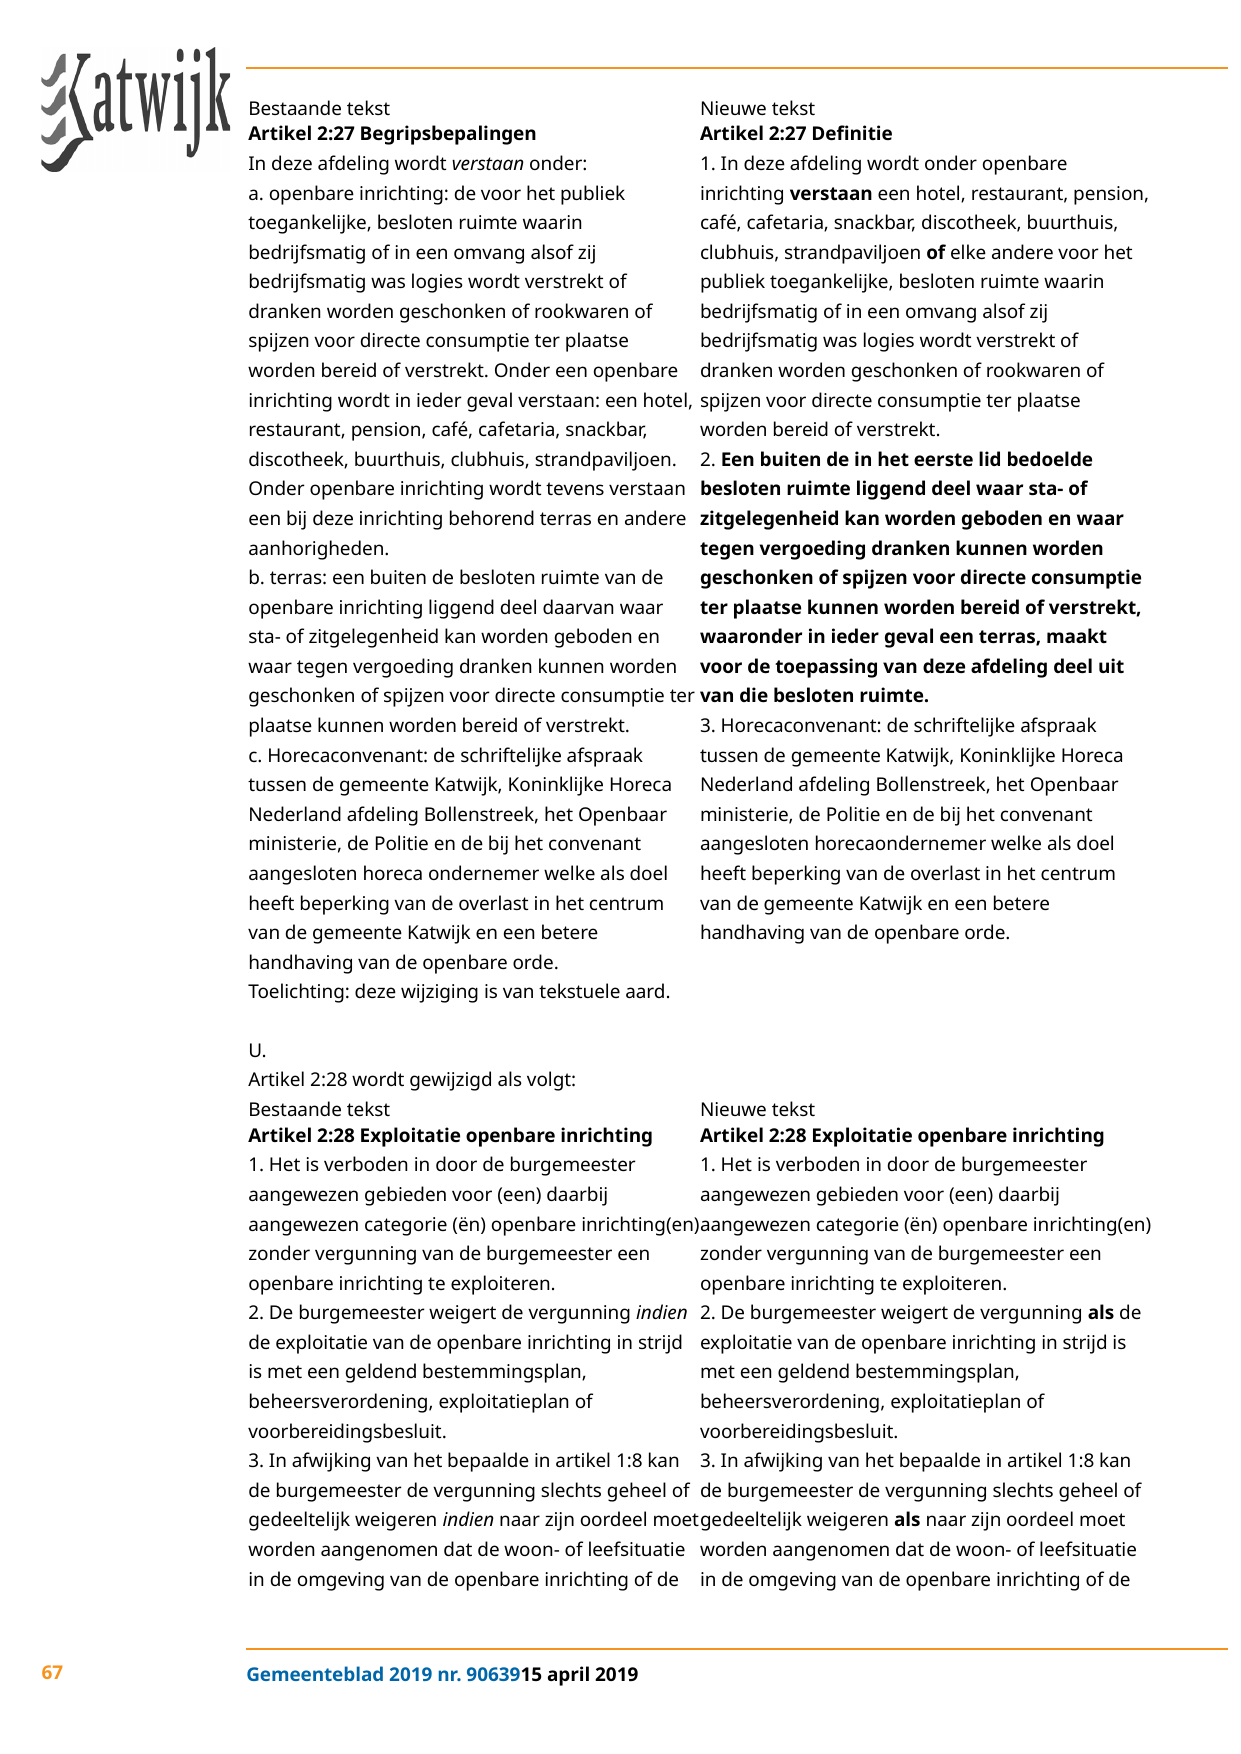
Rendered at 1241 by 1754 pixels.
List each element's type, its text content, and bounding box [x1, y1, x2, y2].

table_header Bestaande tekst [248, 1096, 700, 1122]
table_header Bestaande tekst [248, 95, 700, 121]
table_cell Artikel 2:27 Begripsbepalingen In deze afdeling wordt verstaan onder: a. openbare inrichting: de voor het publiek toegankelijke, besloten ruimte waarin bedrijfsmatig of in een omvang alsof zij bedrijfsmatig was logies wordt verstrekt of dranken worden geschonken of rookwaren of spijzen voor directe consumptie ter plaatse worden bereid of verstrekt. Onder een openbare inrichting wordt in ieder geval verstaan: een hotel, restaurant, pension, café, cafetaria, snackbar, discotheek, buurthuis, clubhuis, strandpaviljoen. Onder openbare inrichting wordt tevens verstaan een bij deze inrichting behorend terras en andere aanhorigheden. b. terras: een buiten de besloten ruimte van de openbare inrichting liggend deel daarvan waar sta- of zitgelegenheid kan worden geboden en waar tegen vergoeding dranken kunnen worden geschonken of spijzen voor directe consumptie ter plaatse kunnen worden bereid of verstrekt. c. Horecaconvenant: de schriftelijke afspraak tussen de gemeente Katwijk, Koninklijke Horeca Nederland afdeling Bollenstreek, het Openbaar ministerie, de Politie en de bij het convenant aangesloten horeca ondernemer welke als doel heeft beperking van de overlast in het centrum van de gemeente Katwijk en een betere handhaving van de openbare orde. [248, 121, 700, 974]
text Artikel 2:28 wordt gewijzigd als volgt: [248, 1067, 1152, 1092]
text Toelichting: deze wijziging is van tekstuele aard. [248, 978, 1152, 1003]
text U. [248, 1037, 1152, 1063]
table_cell Artikel 2:27 Definitie 1. In deze afdeling wordt onder openbare inrichting verstaan een hotel, restaurant, pension, café, cafetaria, snackbar, discotheek, buurthuis, clubhuis, strandpaviljoen of elke andere voor het publiek toegankelijke, besloten ruimte waarin bedrijfsmatig of in een omvang alsof zij bedrijfsmatig was logies wordt verstrekt of dranken worden geschonken of rookwaren of spijzen voor directe consumptie ter plaatse worden bereid of verstrekt. 2. Een buiten de in het eerste lid bedoelde besloten ruimte liggend deel waar sta- of zitgelegenheid kan worden geboden en waar tegen vergoeding dranken kunnen worden geschonken of spijzen voor directe consumptie ter plaatse kunnen worden bereid of verstrekt, waaronder in ieder geval een terras, maakt voor de toepassing van deze afdeling deel uit van die besloten ruimte. 3. Horecaconvenant: de schriftelijke afspraak tussen de gemeente Katwijk, Koninklijke Horeca Nederland afdeling Bollenstreek, het Openbaar ministerie, de Politie en de bij het convenant aangesloten horecaondernemer welke als doel heeft beperking van de overlast in het centrum van de gemeente Katwijk en een betere handhaving van de openbare orde. [700, 121, 1152, 974]
table_header Nieuwe tekst [700, 1096, 1152, 1122]
table_cell Artikel 2:28 Exploitatie openbare inrichting 1. Het is verboden in door de burgemeester aangewezen gebieden voor (een) daarbij aangewezen categorie (ën) openbare inrichting(en) zonder vergunning van de burgemeester een openbare inrichting te exploiteren. 2. De burgemeester weigert de vergunning als de exploitatie van de openbare inrichting in strijd is met een geldend bestemmingsplan, beheersverordening, exploitatieplan of voorbereidingsbesluit. 3. In afwijking van het bepaalde in artikel 1:8 kan de burgemeester de vergunning slechts geheel of gedeeltelijk weigeren als naar zijn oordeel moet worden aangenomen dat de woon- of leefsituatie in de omgeving van de openbare inrichting of de [700, 1122, 1152, 1591]
table_cell Artikel 2:28 Exploitatie openbare inrichting 1. Het is verboden in door de burgemeester aangewezen gebieden voor (een) daarbij aangewezen categorie (ën) openbare inrichting(en) zonder vergunning van de burgemeester een openbare inrichting te exploiteren. 2. De burgemeester weigert de vergunning indien de exploitatie van de openbare inrichting in strijd is met een geldend bestemmingsplan, beheersverordening, exploitatieplan of voorbereidingsbesluit. 3. In afwijking van het bepaalde in artikel 1:8 kan de burgemeester de vergunning slechts geheel of gedeeltelijk weigeren indien naar zijn oordeel moet worden aangenomen dat de woon- of leefsituatie in de omgeving van de openbare inrichting of de [248, 1122, 700, 1591]
table_header Nieuwe tekst [700, 95, 1152, 121]
picture [41, 47, 231, 172]
